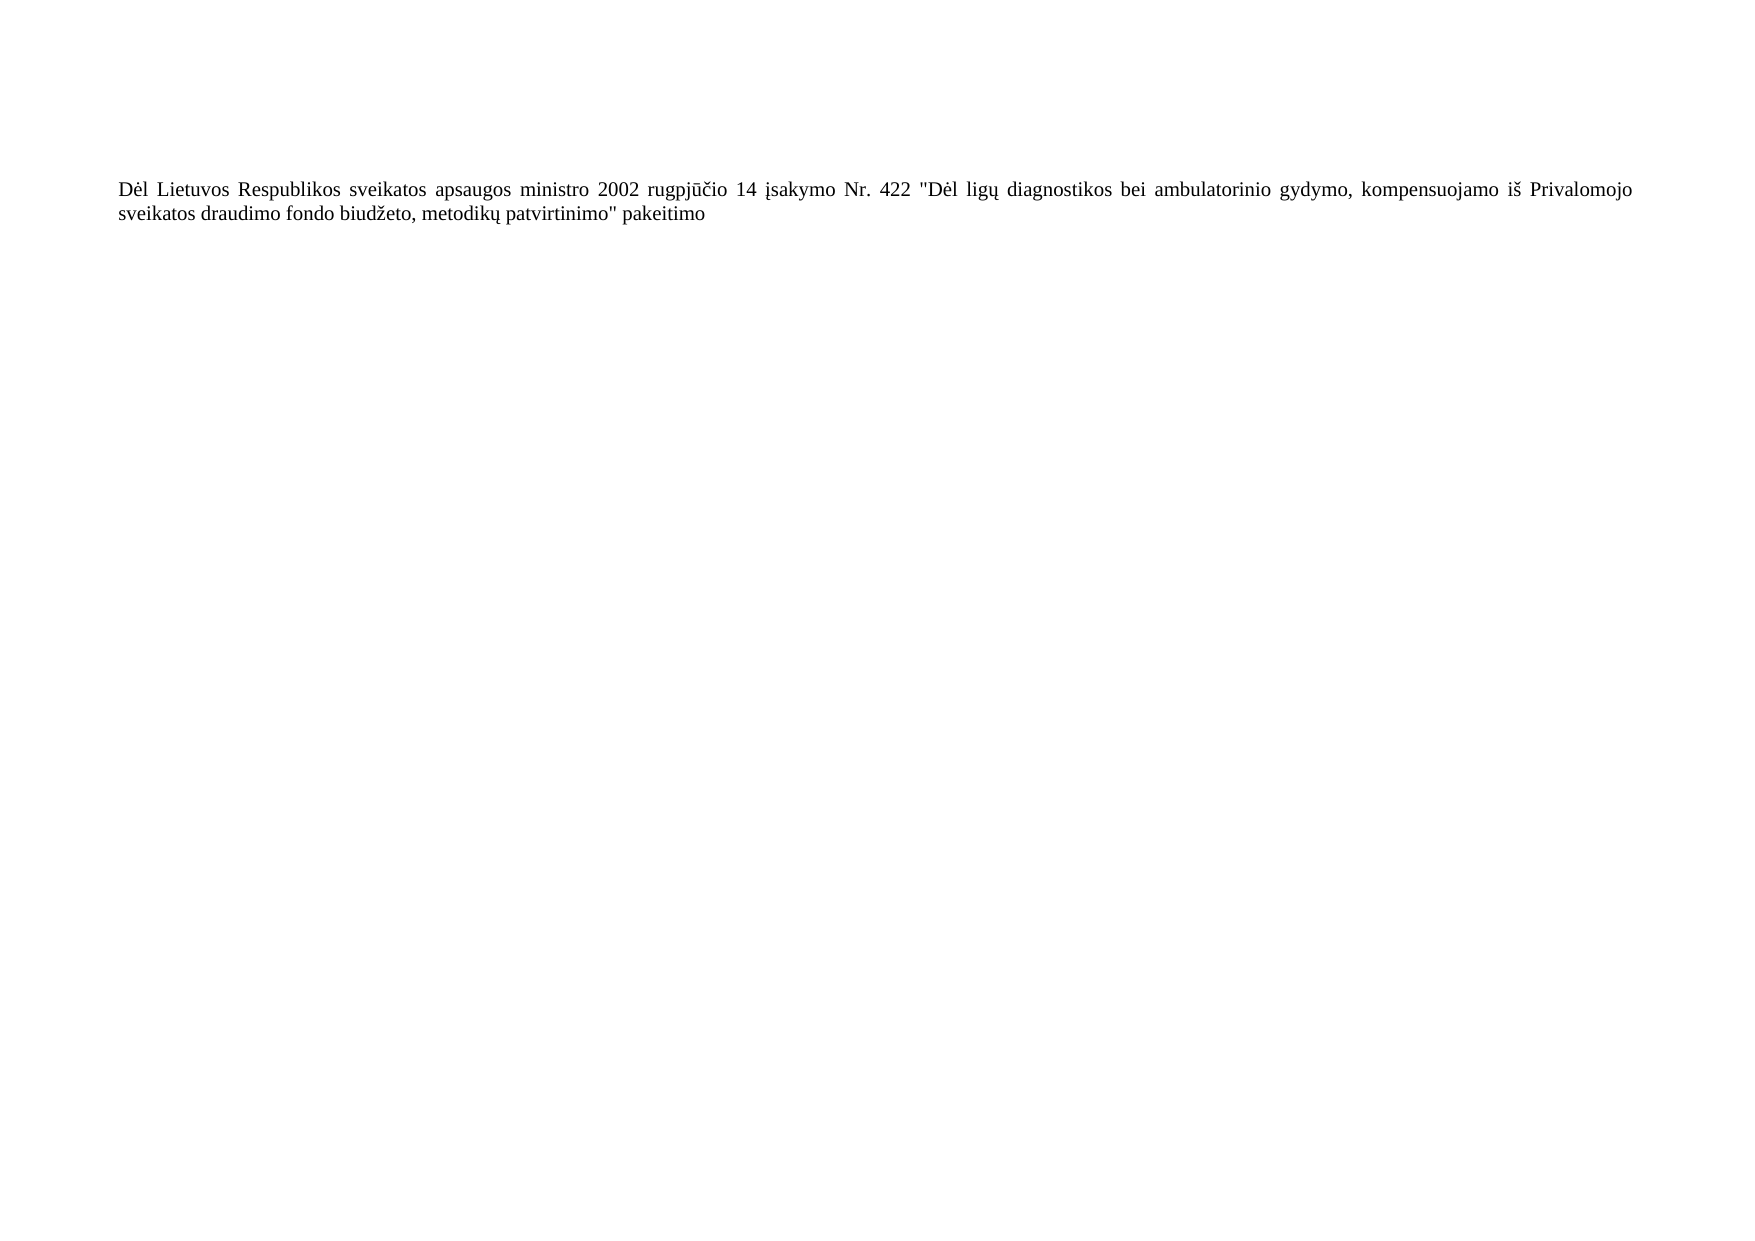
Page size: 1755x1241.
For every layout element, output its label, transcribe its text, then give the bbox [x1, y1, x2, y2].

text Dėl Lietuvos Respublikos sveikatos apsaugos ministro 2002 rugpjūčio 14 įsakymo Nr. 422 "Dėl ligų diagnostikos bei ambulatorinio gydymo, kompensuojamo iš Privalomojo sveikatos draudimo fondo biudžeto, metodikų patvirtinimo" pakeitimo [118, 177, 1636, 225]
